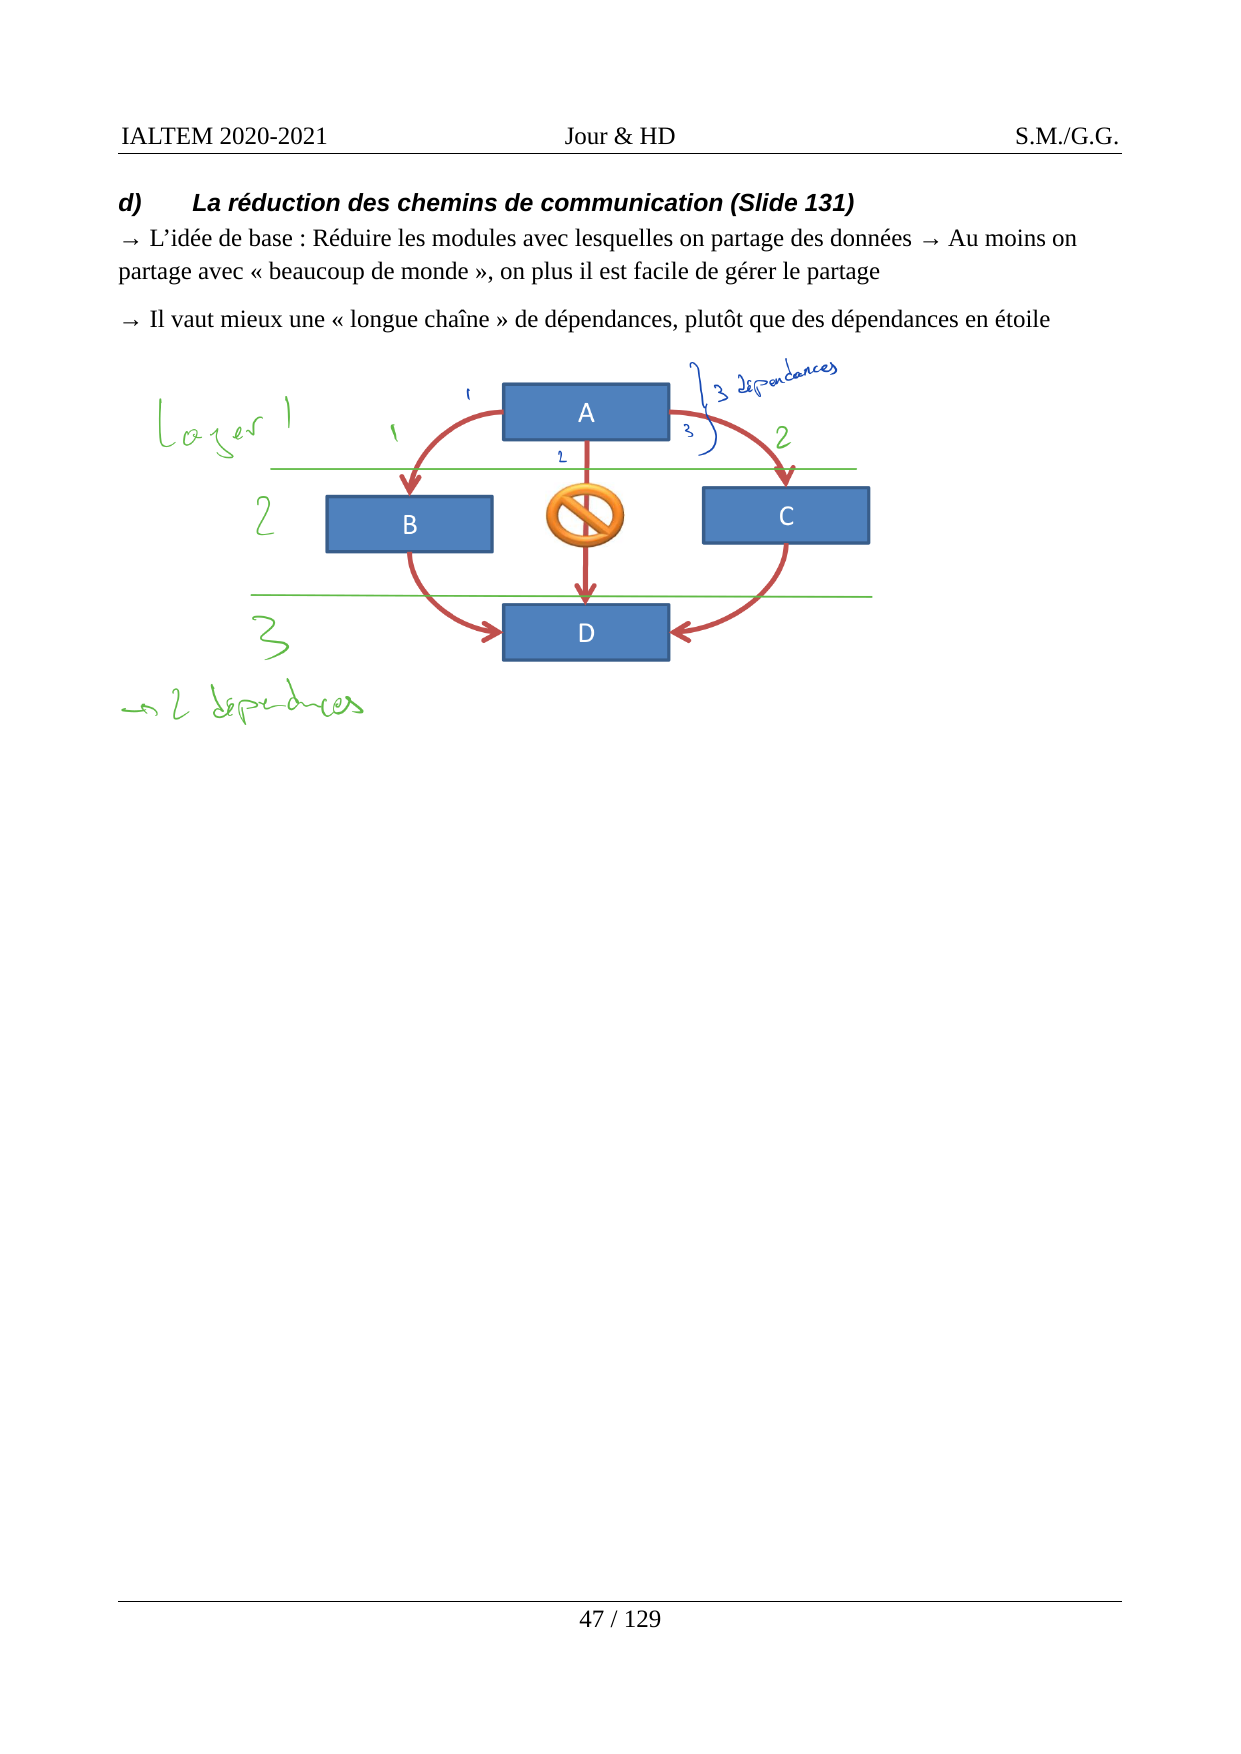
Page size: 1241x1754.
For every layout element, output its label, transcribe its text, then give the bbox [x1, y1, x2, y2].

text → Il vaut mieux une « longue chaîne » de dépendances, plutôt que des dépendances en étoile [118, 304, 1122, 333]
subtitle La réduction des chemins de communication (Slide 131) [118, 188, 1122, 217]
picture [118, 351, 873, 725]
text → L’idée de base : Réduire les modules avec lesquelles on partage des données → Au moins on partage avec « beaucoup de monde », on plus il est facile de gérer le partage [118, 223, 1122, 285]
